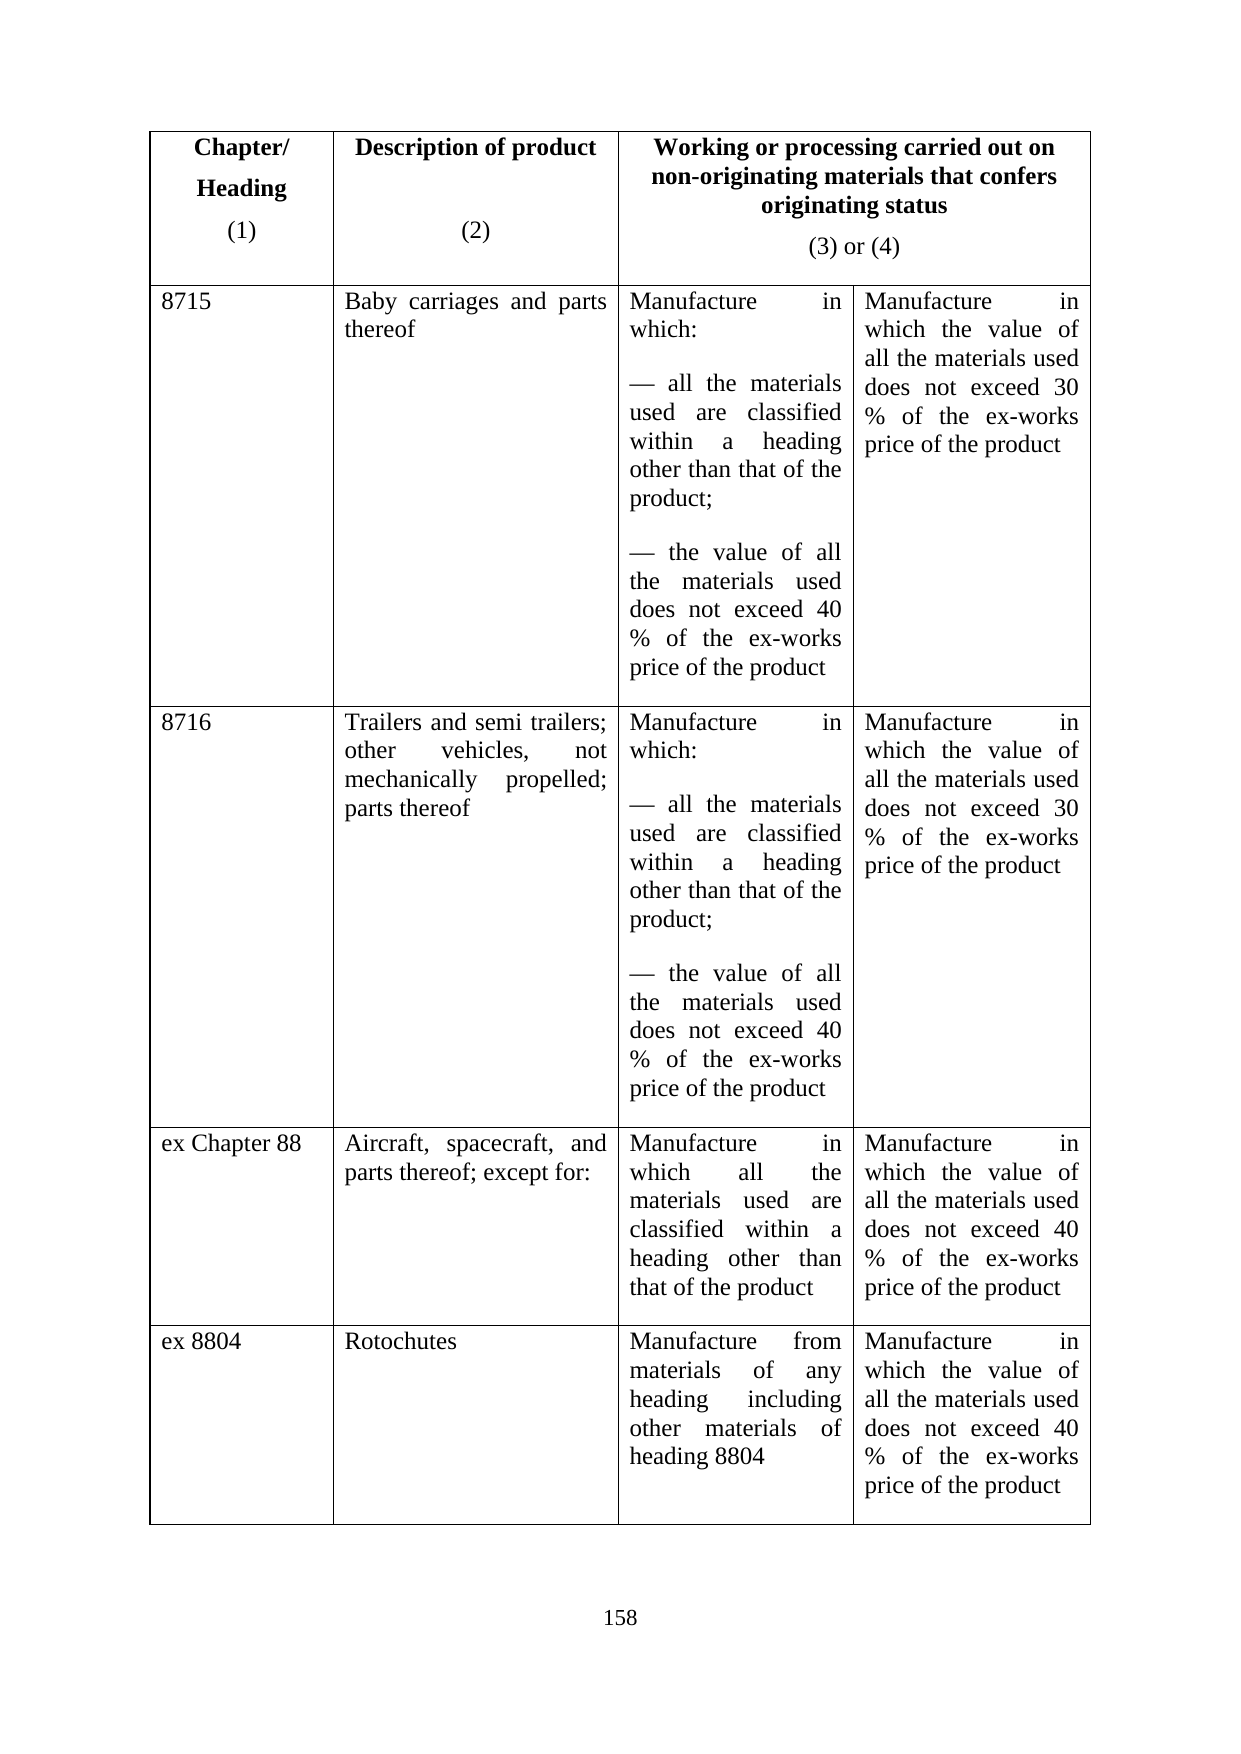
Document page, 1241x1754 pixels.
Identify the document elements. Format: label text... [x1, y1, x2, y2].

table_cell Manufacture in which all the materials used are classified within a heading other than that of the product [619, 1128, 853, 1325]
table_cell Trailers and semi trailers; other vehicles, not mechanically propelled; parts thereof [334, 707, 618, 1127]
table_cell 8715 [151, 286, 333, 706]
table_header Chapter/ Heading (1) [151, 132, 333, 285]
table_cell ex Chapter 88 [151, 1128, 333, 1325]
table_cell Manufacture in which the value of all the materials used does not exceed 30 % of the ex-works price of the product [854, 286, 1090, 706]
table_header Description of product (2) [334, 132, 618, 285]
table_cell ex 8804 [151, 1326, 333, 1524]
table_cell Baby carriages and parts thereof [334, 286, 618, 706]
table_cell Manufacture in which: — all the materials used are classified within a heading other than that of the product; — the value of all the materials used does not exceed 40 % of the ex-works price of the product [619, 707, 853, 1127]
table_cell Manufacture from materials of any heading including other materials of heading 8804 [619, 1326, 853, 1524]
table_cell 8716 [151, 707, 333, 1127]
table_cell Manufacture in which the value of all the materials used does not exceed 40 % of the ex-works price of the product [854, 1128, 1090, 1325]
table_cell Manufacture in which the value of all the materials used does not exceed 30 % of the ex-works price of the product [854, 707, 1090, 1127]
table_cell Manufacture in which the value of all the materials used does not exceed 40 % of the ex-works price of the product [854, 1326, 1090, 1524]
table_cell Aircraft, spacecraft, and parts thereof; except for: [334, 1128, 618, 1325]
table_cell Rotochutes [334, 1326, 618, 1524]
table_header Working or processing carried out on non-originating materials that confers originating status (3) or (4) [619, 132, 1090, 285]
table_cell Manufacture in which: — all the materials used are classified within a heading other than that of the product; — the value of all the materials used does not exceed 40 % of the ex-works price of the product [619, 286, 853, 706]
